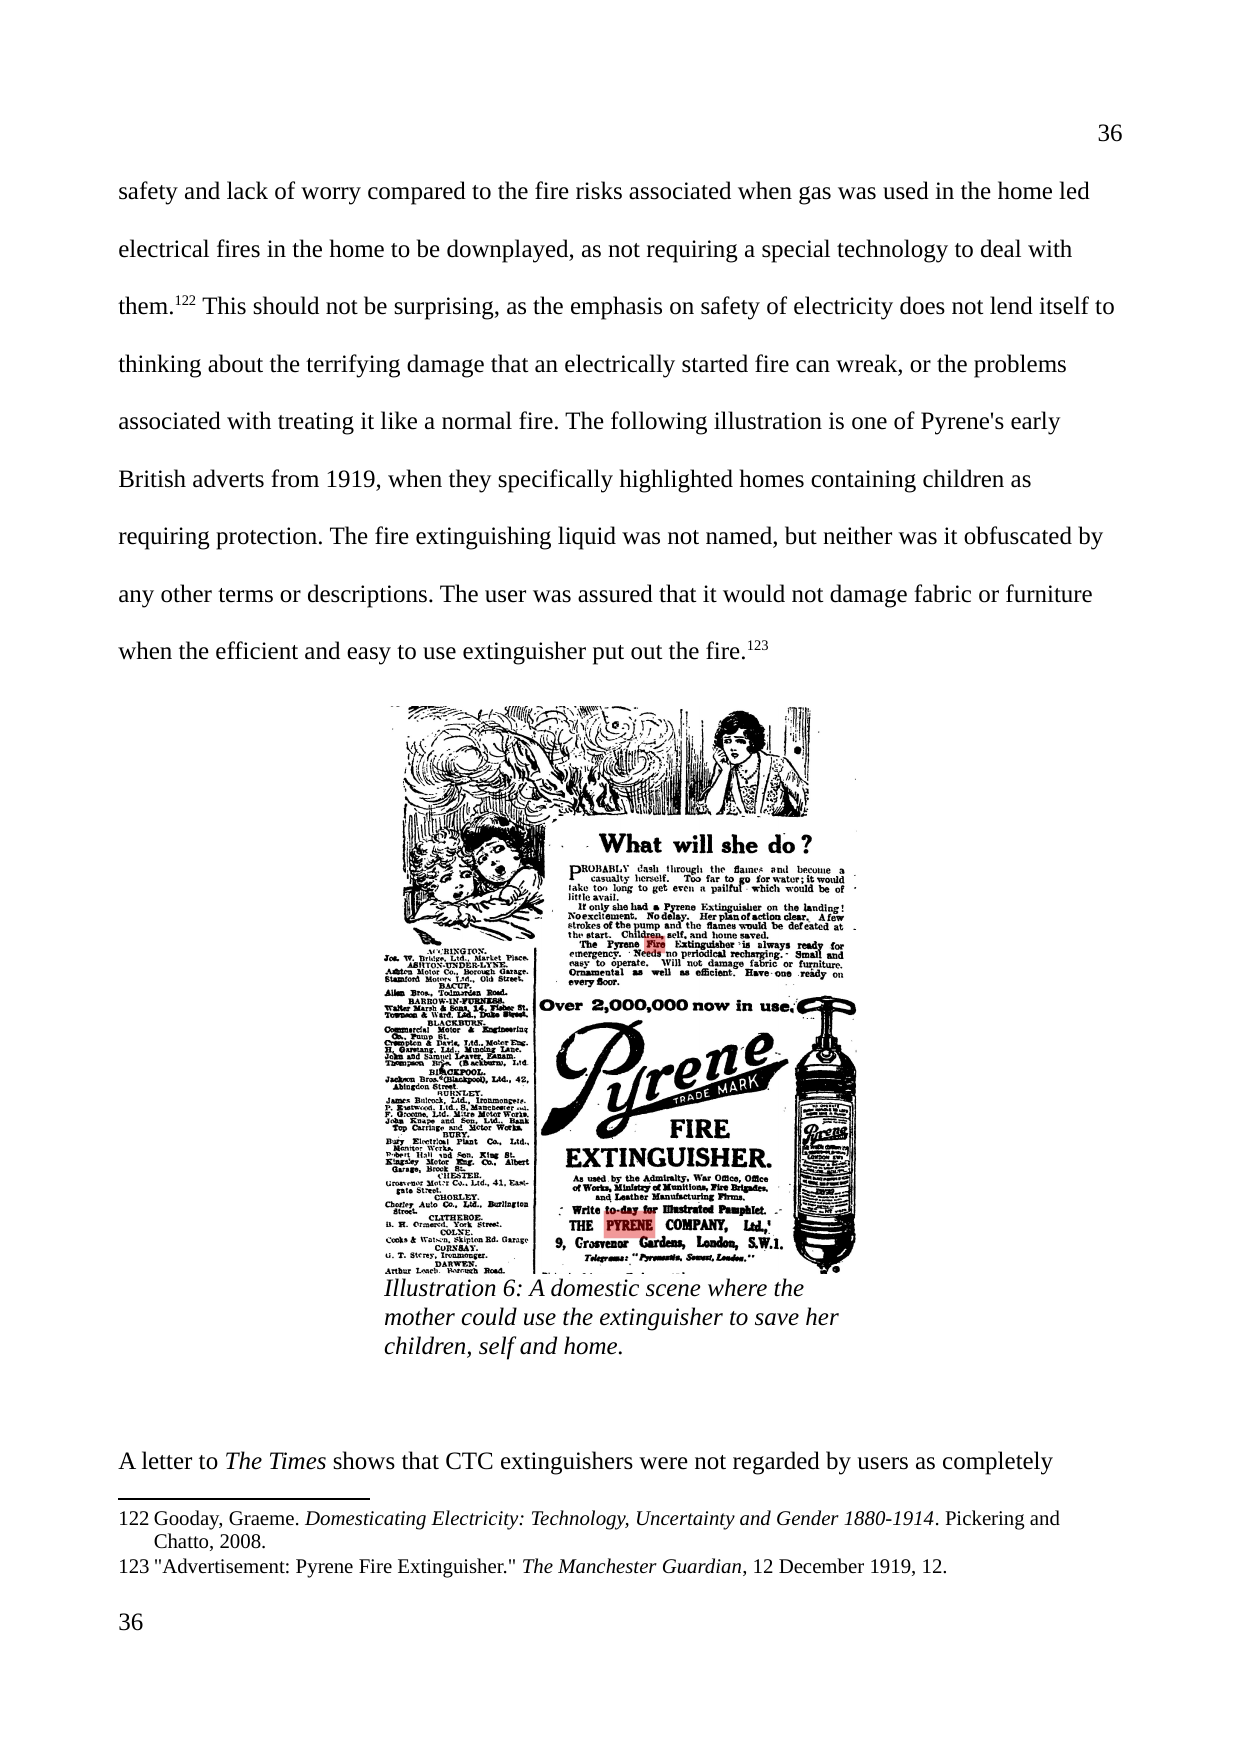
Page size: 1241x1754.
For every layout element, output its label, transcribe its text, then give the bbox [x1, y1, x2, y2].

text A letter to The Times shows that CTC extinguishers were not regarded by users as completely [118, 1446, 1122, 1474]
text Illustration 6: A domestic scene where the mother could use the extinguisher to save her children, self and home. [384, 1274, 856, 1359]
picture [383, 706, 857, 1274]
text "Advertisement: Pyrene Fire Extinguisher." The Manchester Guardian, 12 December 1919, 12. [118, 1553, 1122, 1578]
text Gooday, Graeme. Domesticating Electricity: Technology, Uncertainty and Gender 1880-1914. Pickering and Chatto, 2008. [118, 1505, 1122, 1553]
text safety and lack of worry compared to the fire risks associated when gas was used in the home led electrical fires in the home to be downplayed, as not requiring a special technology to deal with them. This should not be surprising, as the emphasis on safety of electricity does not lend itself to thinking about the terrifying damage that an electrically started fire can wreak, or the problems associated with treating it like a normal fire. The following illustration is one of Pyrene's early British adverts from 1919, when they specifically highlighted homes containing children as requiring protection. The fire extinguishing liquid was not named, but neither was it obfuscated by any other terms or descriptions. The user was assured that it would not damage fabric or furniture when the efficient and easy to use extinguisher put out the fire. [118, 176, 1122, 665]
